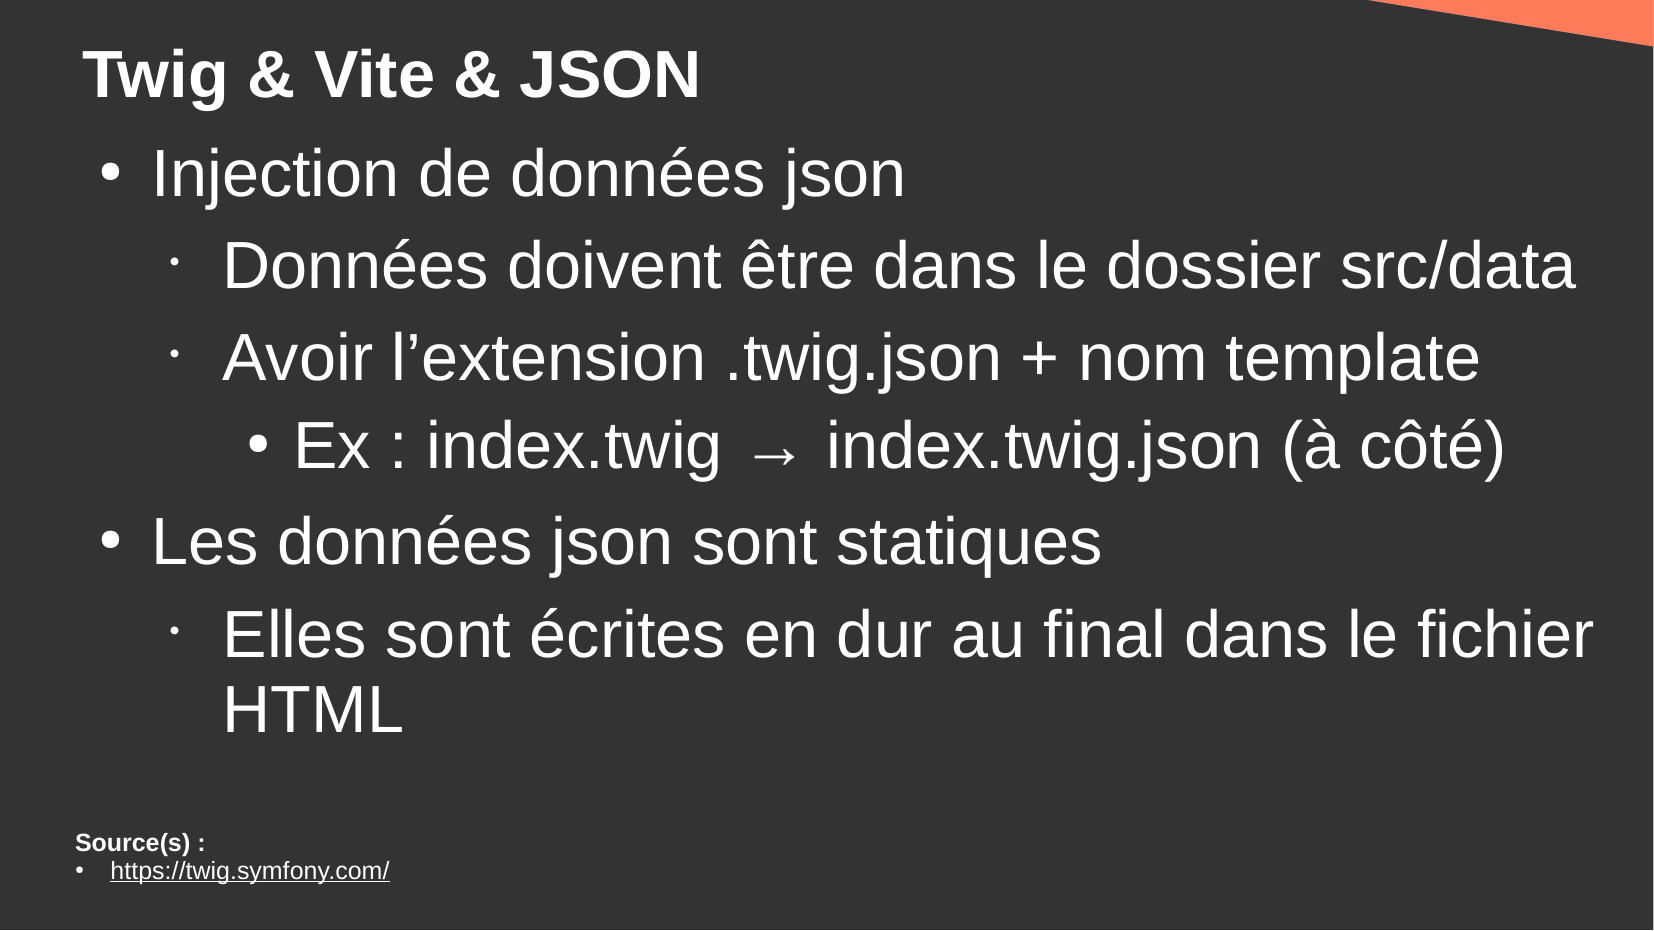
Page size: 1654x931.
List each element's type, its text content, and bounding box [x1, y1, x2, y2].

title Twig & Vite & JSON [82, 37, 1571, 112]
text_box [1367, 0, 1654, 47]
list Injection de données json Données doivent être dans le dossier src/data Avoir l’extension .twig.json + nom template Ex : index.twig → index.twig.json (à côté) Les données json sont statiques Elles sont écrites en dur au final dans le fichier HTML [80, 135, 1620, 886]
text_box Source(s) : https://twig.symfony.com/ [60, 821, 1546, 931]
